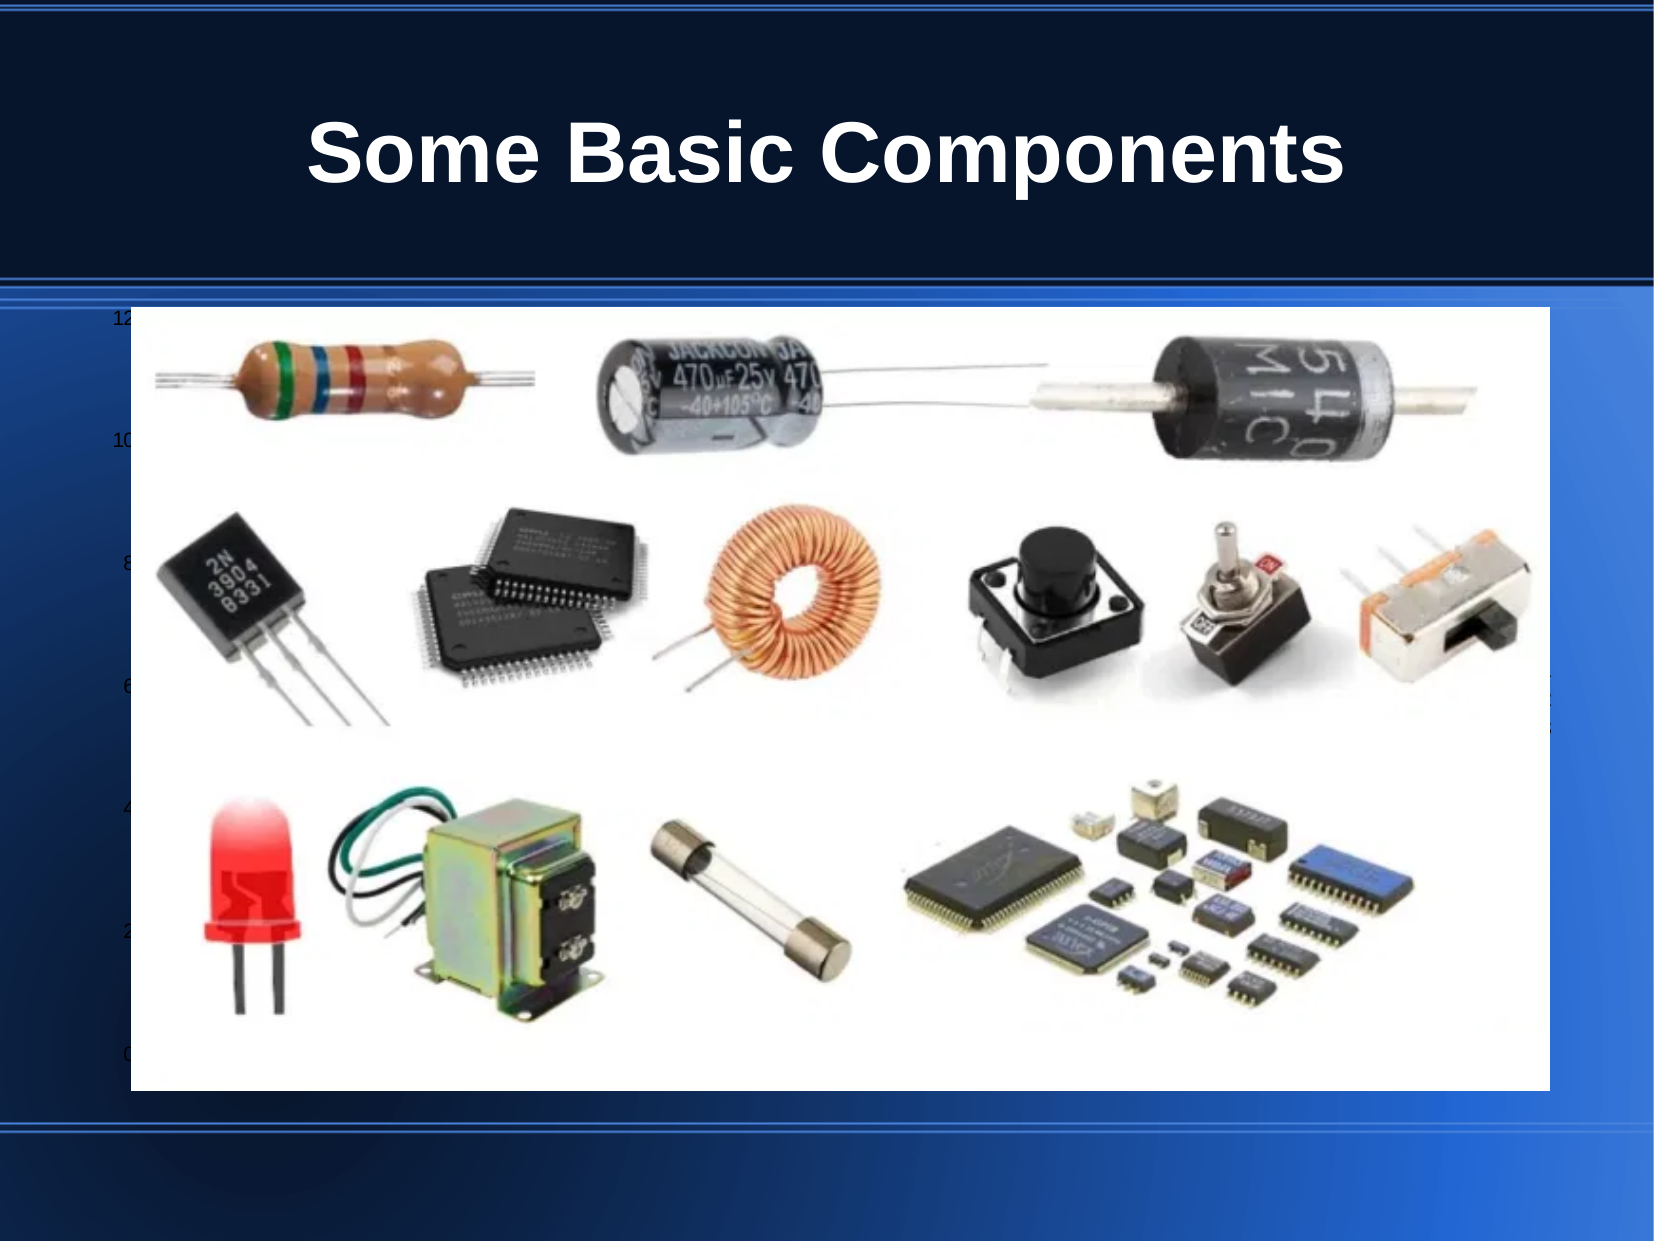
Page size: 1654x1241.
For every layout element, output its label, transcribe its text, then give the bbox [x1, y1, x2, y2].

picture [0, 0, 1654, 1241]
title Some Basic Components [82, 49, 1571, 257]
chart [82, 290, 1571, 1109]
